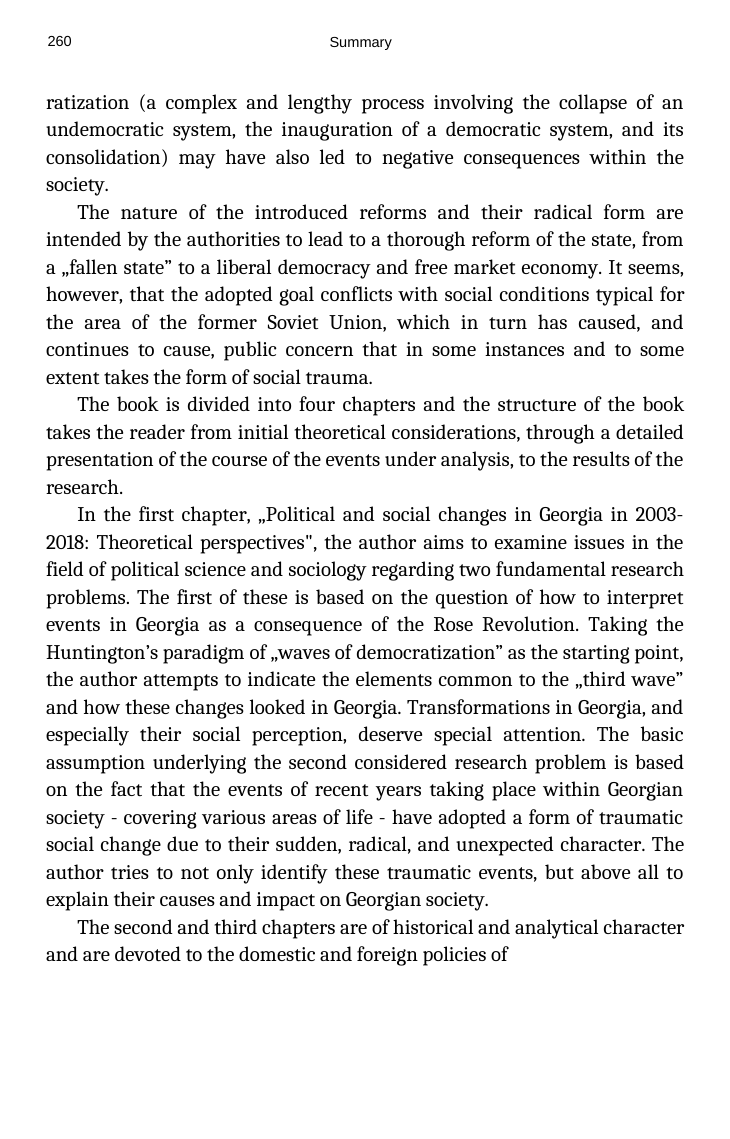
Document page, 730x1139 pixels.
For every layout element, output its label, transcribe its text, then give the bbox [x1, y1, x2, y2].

text The book is divided into four chapters and the structure of the book takes the reader from initial theoretical considerations, through a detailed presentation of the course of the events under analysis, to the results of the research. [46, 393, 685, 499]
text 260 [47, 33, 78, 50]
text Summary [329, 33, 399, 50]
text ratization (a complex and lengthy process involving the collapse of an undemocratic system, the inauguration of a democratic system, and its consolidation) may have also led to negative consequences within the society. [46, 91, 685, 197]
text The second and third chapters are of historical and analytical character and are devoted to the domestic and foreign policies of [46, 916, 685, 967]
text In the first chapter, „Political and social changes in Georgia in 2003-2018: Theoretical perspectives", the author aims to examine issues in the field of political science and sociology regarding two fundamental research problems. The first of these is based on the question of how to interpret events in Georgia as a consequence of the Rose Revolution. Taking the Huntington’s paradigm of „waves of democratization” as the starting point, the author attempts to indicate the elements common to the „third wave” and how these changes looked in Georgia. Transformations in Georgia, and espe­cially their social perception, deserve special attention. The basic assumption underlying the second considered research problem is based on the fact that the events of recent years taking place within Georgian society - covering various areas of life - have adopted a form of traumatic social change due to their sudden, radical, and unexpected character. The author tries to not only identify these traumatic events, but above all to explain their causes and impact on Georgian society. [46, 503, 685, 912]
text The nature of the introduced reforms and their radical form are intended by the authorities to lead to a thorough reform of the state, from a „fallen state” to a liberal democracy and free market economy. It seems, however, that the adopted goal conflicts with social condi­tions typical for the area of the former Soviet Union, which in turn has caused, and continues to cause, public concern that in some instances and to some extent takes the form of social trauma. [46, 201, 685, 389]
